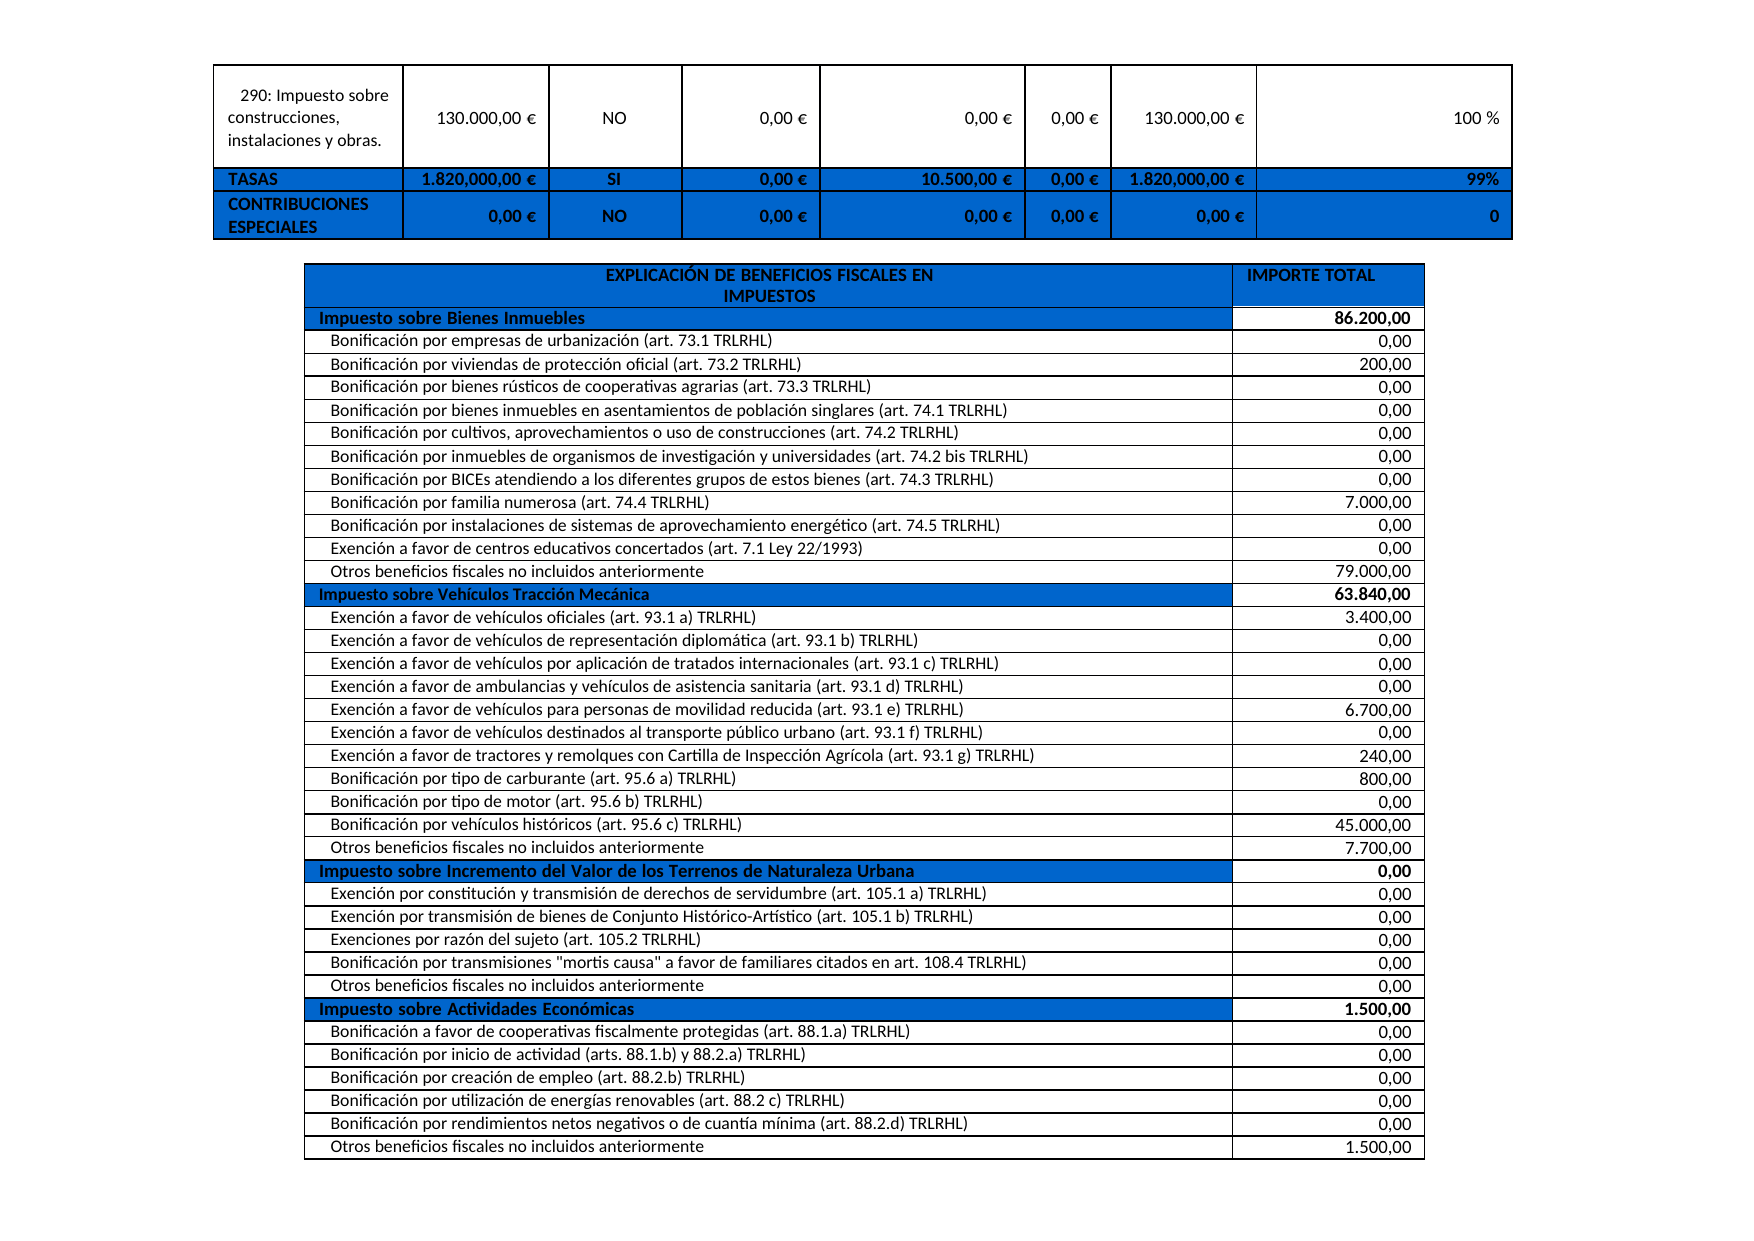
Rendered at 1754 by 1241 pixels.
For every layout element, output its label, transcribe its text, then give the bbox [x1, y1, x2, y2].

table_cell 0,00 [1233, 930, 1424, 951]
table_cell Otros beneficios fiscales no incluidos anteriormente [305, 837, 1232, 859]
table_cell 0,00 € [683, 192, 819, 238]
table_cell 1.500,00 [1233, 999, 1424, 1020]
table_cell 0,00 [1233, 630, 1424, 652]
table_cell Bonificación por tipo de motor (art. 95.6 b) TRLRHL) [305, 791, 1232, 813]
table_cell Bonificación por empresas de urbanización (art. 73.1 TRLRHL) [305, 331, 1232, 352]
table_cell 0,00 [1233, 953, 1424, 974]
table_cell Bonificación por inmuebles de organismos de investigación y universidades (art. 74.2 bis TRLRHL) [305, 446, 1232, 467]
table_cell 0,00 € [1026, 192, 1110, 238]
table_cell 290: Impuesto sobre construcciones, instalaciones y obras. [214, 66, 402, 167]
table_cell Exención a favor de tractores y remolques con Cartilla de Inspección Agrícola (art. 93.1 g) TRLRHL) [305, 745, 1232, 767]
table_cell 0,00 [1233, 446, 1424, 467]
table_cell 1.820,000,00 € [1112, 169, 1256, 190]
table_cell 0,00 € [821, 192, 1024, 238]
table_cell Bonificación por instalaciones de sistemas de aprovechamiento energético (art. 74.5 TRLRHL) [305, 515, 1232, 537]
table_cell 0,00 € [1026, 66, 1110, 167]
table_cell 0,00 [1233, 653, 1424, 675]
table_cell NO [550, 192, 681, 238]
table_cell 1.500,00 [1233, 1137, 1424, 1158]
table_cell 0 [1257, 192, 1511, 238]
table_cell 0,00 [1233, 907, 1424, 928]
table_cell Otros beneficios fiscales no incluidos anteriormente [305, 1137, 1232, 1158]
table_cell 0,00 [1233, 883, 1424, 905]
table_cell Bonificación por rendimientos netos negativos o de cuantía mínima (art. 88.2.d) TRLRHL) [305, 1114, 1232, 1135]
table_cell Bonificación por vehículos históricos (art. 95.6 c) TRLRHL) [305, 815, 1232, 836]
table_cell Bonificación por bienes rústicos de cooperativas agrarias (art. 73.3 TRLRHL) [305, 377, 1232, 398]
table_header EXPLICACIÓN DE BENEFICIOS FISCALES EN IMPUESTOS [305, 265, 1232, 306]
table_cell Otros beneficios fiscales no incluidos anteriormente [305, 561, 1232, 583]
table_cell Bonificación por transmisiones "mortis causa" a favor de familiares citados en art. 108.4 TRLRHL) [305, 953, 1232, 974]
table_cell NO [550, 66, 681, 167]
table_cell 1.820,000,00 € [404, 169, 548, 190]
table_cell 0,00 [1233, 515, 1424, 537]
table_cell 7.000,00 [1233, 492, 1424, 513]
table_cell Exención por constitución y transmisión de derechos de servidumbre (art. 105.1 a) TRLRHL) [305, 883, 1232, 905]
table_cell Impuesto sobre Vehículos Tracción Mecánica [305, 584, 1232, 606]
table_cell 0,00 € [1112, 192, 1256, 238]
table_cell Exención a favor de ambulancias y vehículos de asistencia sanitaria (art. 93.1 d) TRLRHL) [305, 676, 1232, 698]
table_cell 45.000,00 [1233, 815, 1424, 836]
table_cell 0,00 [1233, 331, 1424, 352]
table_cell 0,00 [1233, 469, 1424, 491]
table_cell Exenciones por razón del sujeto (art. 105.2 TRLRHL) [305, 930, 1232, 951]
table_cell Bonificación a favor de cooperativas fiscalmente protegidas (art. 88.1.a) TRLRHL) [305, 1022, 1232, 1043]
table_cell Bonificación por creación de empleo (art. 88.2.b) TRLRHL) [305, 1068, 1232, 1089]
table_cell 100 % [1257, 66, 1511, 167]
table_cell 0,00 [1233, 722, 1424, 744]
table_cell Bonificación por BICEs atendiendo a los diferentes grupos de estos bienes (art. 74.3 TRLRHL) [305, 469, 1232, 491]
table_cell 0,00 € [683, 169, 819, 190]
table_cell 240,00 [1233, 745, 1424, 767]
table_cell Exención a favor de vehículos de representación diplomática (art. 93.1 b) TRLRHL) [305, 630, 1232, 652]
table_cell 200,00 [1233, 354, 1424, 375]
table_cell 7.700,00 [1233, 837, 1424, 859]
table_cell 63.840,00 [1233, 584, 1424, 606]
table_cell 0,00 € [683, 66, 819, 167]
table_cell 0,00 [1233, 538, 1424, 559]
table_cell Exención a favor de vehículos para personas de movilidad reducida (art. 93.1 e) TRLRHL) [305, 699, 1232, 721]
table_cell 130.000,00 € [1112, 66, 1256, 167]
table_cell 3.400,00 [1233, 607, 1424, 629]
table_cell Bonificación por cultivos, aprovechamientos o uso de construcciones (art. 74.2 TRLRHL) [305, 423, 1232, 444]
table_cell 0,00 [1233, 861, 1424, 882]
table_cell 0,00 [1233, 1091, 1424, 1112]
table_cell 0,00 [1233, 377, 1424, 398]
table_cell 0,00 € [1026, 169, 1110, 190]
table_cell CONTRIBUCIONES ESPECIALES [214, 192, 402, 238]
table_cell 6.700,00 [1233, 699, 1424, 721]
table_cell Bonificación por viviendas de protección oficial (art. 73.2 TRLRHL) [305, 354, 1232, 375]
table_cell 0,00 [1233, 400, 1424, 421]
table_cell 130.000,00 € [404, 66, 548, 167]
table_cell Bonificación por bienes inmuebles en asentamientos de población singlares (art. 74.1 TRLRHL) [305, 400, 1232, 421]
table_cell 0,00 [1233, 976, 1424, 997]
table_cell Exención a favor de vehículos destinados al transporte público urbano (art. 93.1 f) TRLRHL) [305, 722, 1232, 744]
table_cell Exención a favor de centros educativos concertados (art. 7.1 Ley 22/1993) [305, 538, 1232, 559]
table_cell 0,00 € [821, 66, 1024, 167]
table_cell 0,00 [1233, 1045, 1424, 1066]
table_cell Impuesto sobre Bienes Inmuebles [305, 308, 1232, 329]
table_cell Otros beneficios fiscales no incluidos anteriormente [305, 976, 1232, 997]
table_header IMPORTE TOTAL [1233, 265, 1424, 306]
table_cell SI [550, 169, 681, 190]
table_cell Exención por transmisión de bienes de Conjunto Histórico-Artístico (art. 105.1 b) TRLRHL) [305, 907, 1232, 928]
table_cell 10.500,00 € [821, 169, 1024, 190]
table_cell Bonificación por utilización de energías renovables (art. 88.2 c) TRLRHL) [305, 1091, 1232, 1112]
table_cell Impuesto sobre Actividades Económicas [305, 999, 1232, 1020]
table_cell 0,00 € [404, 192, 548, 238]
table_cell 0,00 [1233, 676, 1424, 698]
table_cell 0,00 [1233, 1114, 1424, 1135]
table_cell 0,00 [1233, 791, 1424, 813]
table_cell Impuesto sobre Incremento del Valor de los Terrenos de Naturaleza Urbana [305, 861, 1232, 882]
table_cell 79.000,00 [1233, 561, 1424, 583]
table_cell 0,00 [1233, 423, 1424, 444]
table_cell Exención a favor de vehículos por aplicación de tratados internacionales (art. 93.1 c) TRLRHL) [305, 653, 1232, 675]
table_cell TASAS [214, 169, 402, 190]
table_cell 0,00 [1233, 1022, 1424, 1043]
table_cell Exención a favor de vehículos oficiales (art. 93.1 a) TRLRHL) [305, 607, 1232, 629]
table_cell 99% [1257, 169, 1511, 190]
table_cell 86.200,00 [1233, 308, 1424, 329]
table_cell 800,00 [1233, 768, 1424, 790]
table_cell 0,00 [1233, 1068, 1424, 1089]
table_cell Bonificación por inicio de actividad (arts. 88.1.b) y 88.2.a) TRLRHL) [305, 1045, 1232, 1066]
table_cell Bonificación por tipo de carburante (art. 95.6 a) TRLRHL) [305, 768, 1232, 790]
table_cell Bonificación por familia numerosa (art. 74.4 TRLRHL) [305, 492, 1232, 513]
